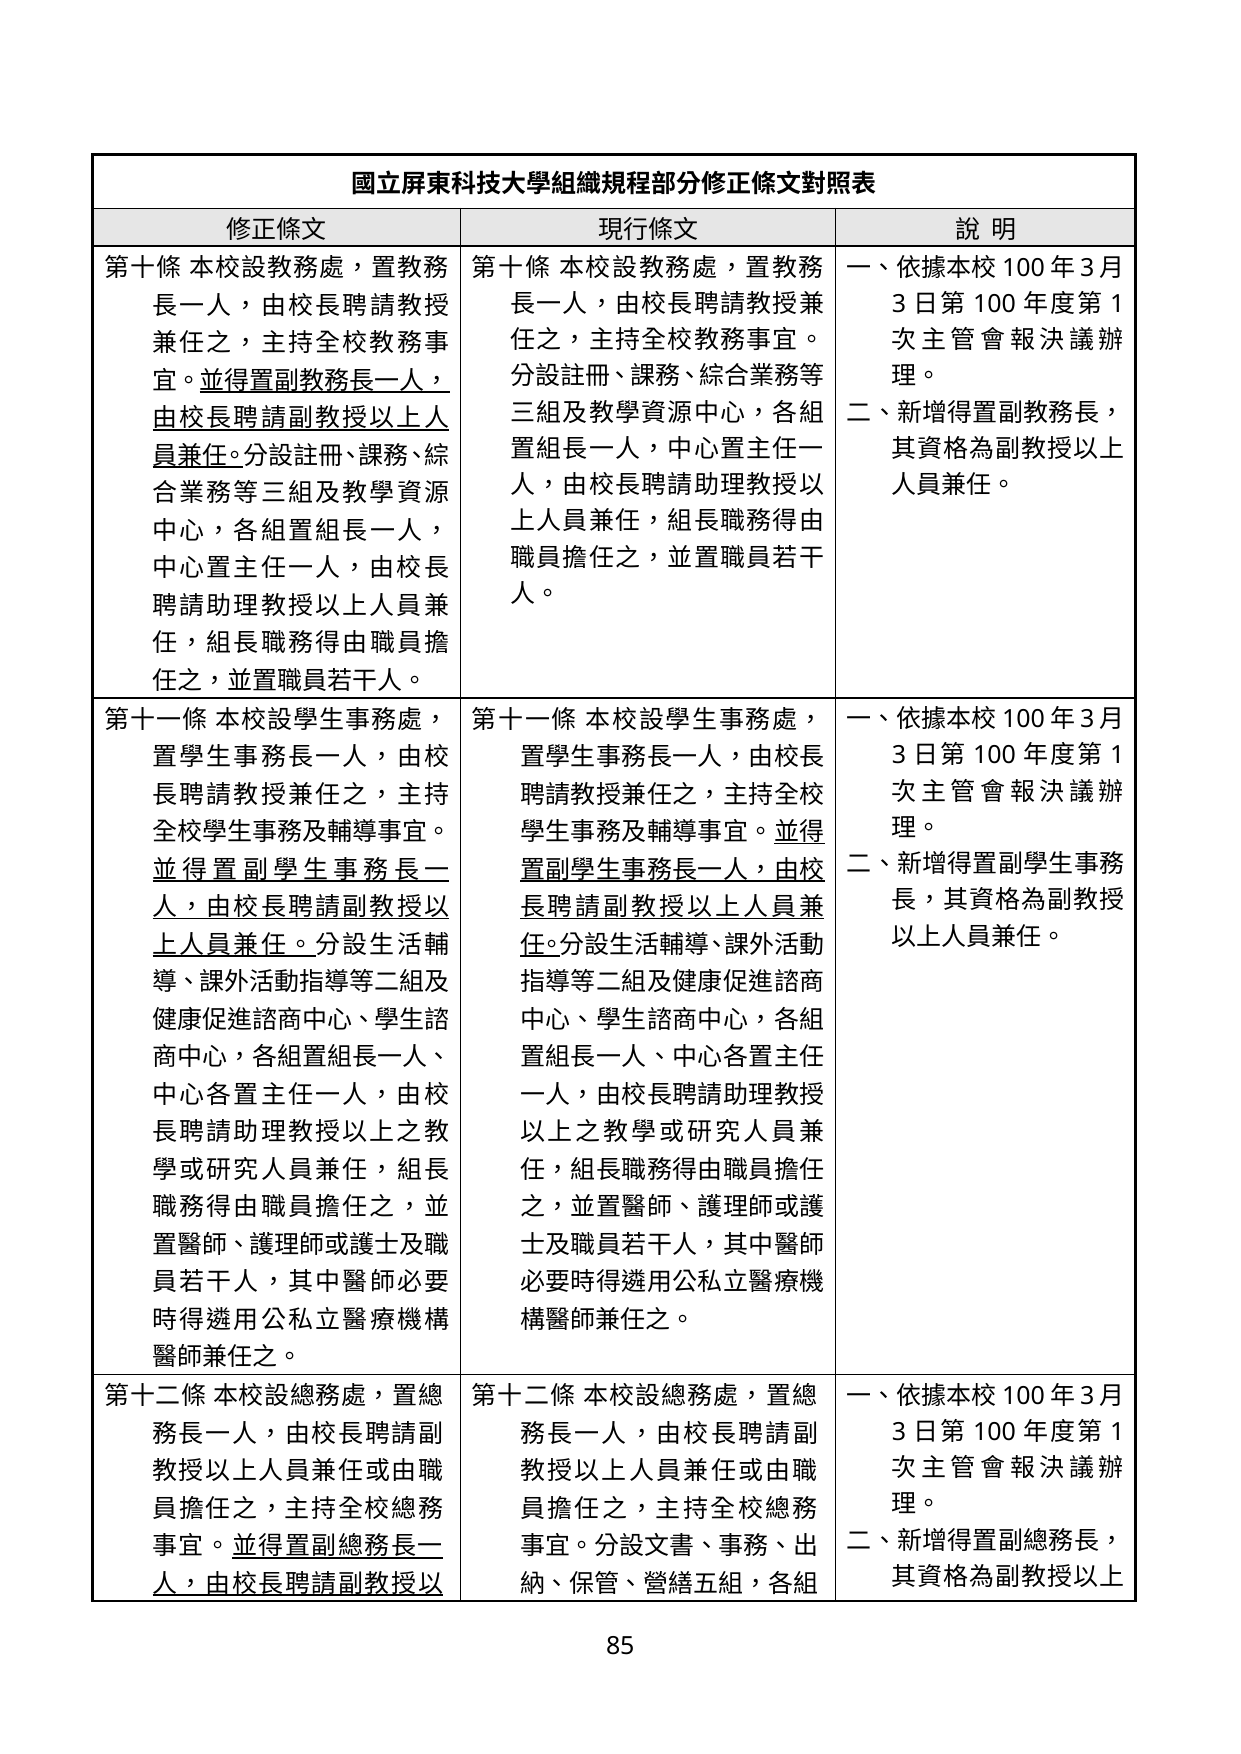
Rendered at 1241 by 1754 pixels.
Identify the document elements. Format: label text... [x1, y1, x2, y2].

table_cell 第十二條 本校設總務處，置總務長一人，由校長聘請副教授以上人員兼任或由職員擔任之，主持全校總務事宜。分設文書、事務、出納、保管、營繕五組，各組 [461, 1375, 835, 1600]
table_cell 現行條文 [461, 209, 835, 245]
table_cell 一、依據本校100年3月3日第100年度第1次主管會報決議辦理。 二、新增得置副學生事務長，其資格為副教授以上人員兼任。 [836, 699, 1134, 1373]
table_cell 修正條文 [94, 209, 460, 245]
table_header 國立屏東科技大學組織規程部分修正條文對照表 [94, 156, 1134, 208]
table_cell 第十一條 本校設學生事務處，置學生事務長一人，由校長聘請教授兼任之，主持全校學生事務及輔導事宜。並得置副學生事務長一人，由校長聘請副教授以上人員兼任。分設生活輔導、課外活動指導等二組及健康促進諮商中心、學生諮商中心，各組置組長一人、中心各置主任一人，由校長聘請助理教授以上之教學或研究人員兼任，組長職務得由職員擔任之，並置醫師、護理師或護士及職員若干人，其中醫師必要時得遴用公私立醫療機構醫師兼任之。 [461, 699, 835, 1373]
table_cell 第十一條 本校設學生事務處，置學生事務長一人，由校長聘請教授兼任之，主持全校學生事務及輔導事宜。並得置副學生事務長一人，由校長聘請副教授以上人員兼任。分設生活輔導、課外活動指導等二組及健康促進諮商中心、學生諮商中心，各組置組長一人、中心各置主任一人，由校長聘請助理教授以上之教學或研究人員兼任，組長職務得由職員擔任之，並置醫師、護理師或護士及職員若干人，其中醫師必要時得遴用公私立醫療機構醫師兼任之。 [94, 699, 460, 1373]
table_cell 一、依據本校100年3月3日第100年度第1次主管會報決議辦理。 二、新增得置副總務長，其資格為副教授以上 [836, 1375, 1134, 1600]
table_cell 第十二條 本校設總務處，置總務長一人，由校長聘請副教授以上人員兼任或由職員擔任之，主持全校總務事宜。並得置副總務長一人，由校長聘請副教授以 [94, 1375, 460, 1600]
table_cell 第十條 本校設教務處，置教務長一人，由校長聘請教授兼任之，主持全校教務事宜。分設註冊、課務、綜合業務等三組及教學資源中心，各組置組長一人，中心置主任一人，由校長聘請助理教授以上人員兼任，組長職務得由職員擔任之，並置職員若干人。 [461, 247, 835, 697]
table_cell 第十條 本校設教務處，置教務長一人，由校長聘請教授兼任之，主持全校教務事宜。並得置副教務長一人，由校長聘請副教授以上人員兼任。分設註冊、課務、綜合業務等三組及教學資源中心，各組置組長一人，中心置主任一人，由校長聘請助理教授以上人員兼任，組長職務得由職員擔任之，並置職員若干人。 [94, 247, 460, 697]
table_cell 一、依據本校100年3月3日第100年度第1次主管會報決議辦理。 二、新增得置副教務長，其資格為副教授以上人員兼任。 [836, 247, 1134, 697]
table_cell 說 明 [836, 209, 1134, 245]
